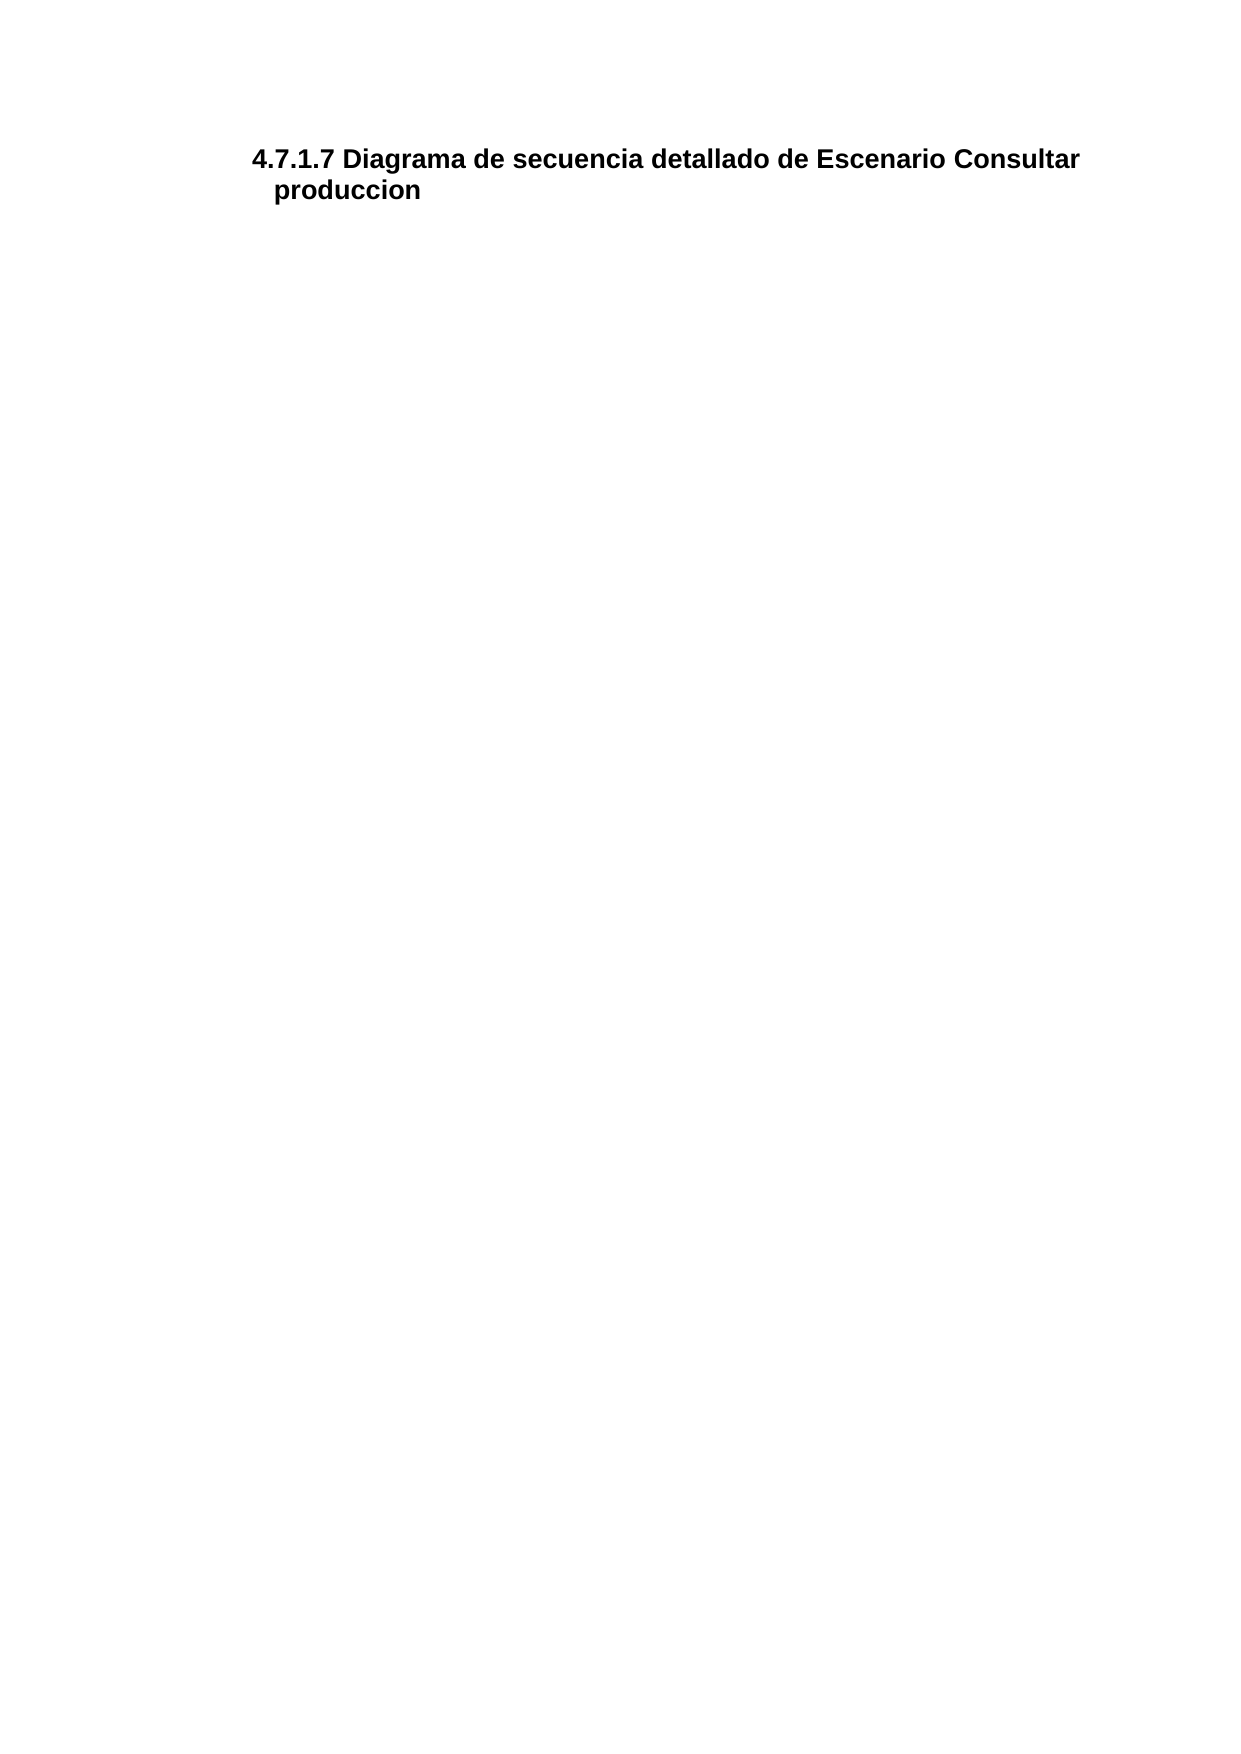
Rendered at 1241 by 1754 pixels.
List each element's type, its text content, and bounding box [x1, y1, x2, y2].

list Diagrama de secuencia detallado de Escenario Consultar produccion [244, 143, 1122, 206]
